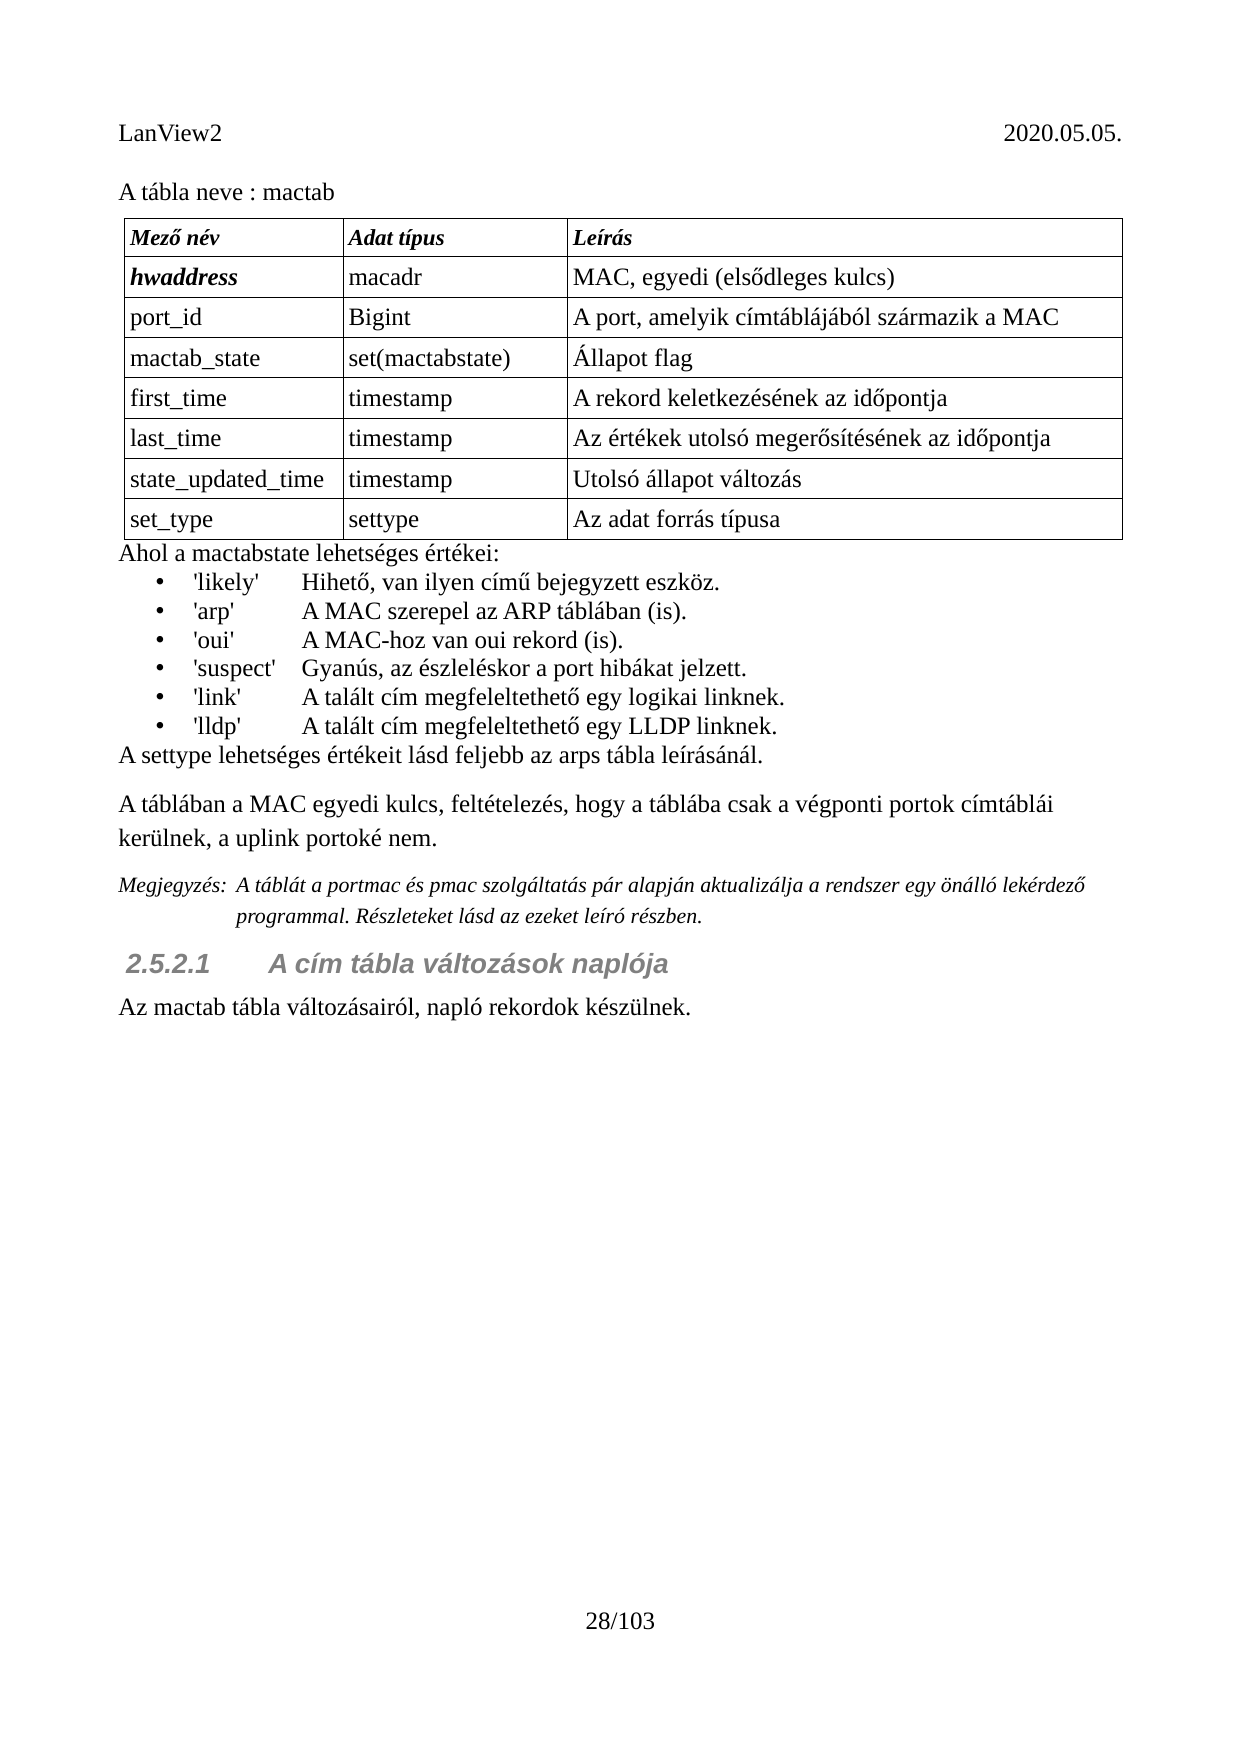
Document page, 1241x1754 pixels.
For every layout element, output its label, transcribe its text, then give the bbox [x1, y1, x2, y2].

table_cell set_type [125, 499, 343, 538]
table_cell macadr [344, 257, 567, 297]
list 'likely' Hihető, van ilyen című bejegyzett eszköz. [156, 567, 1122, 596]
text A tábla neve : mactab [118, 177, 1122, 206]
table_cell Utolsó állapot változás [568, 459, 1122, 498]
table_cell timestamp [344, 419, 567, 458]
text A settype lehetséges értékeit lásd feljebb az arps tábla leírásánál. [118, 740, 1122, 768]
table_cell Az értékek utolsó megerősítésének az időpontja [568, 419, 1122, 458]
table_cell set(mactabstate) [344, 338, 567, 377]
text Az mactab tábla változásairól, napló rekordok készülnek. [118, 992, 1122, 1021]
text Megjegyzés: A táblát a portmac és pmac szolgáltatás pár alapján aktualizálja a rendszer egy önálló lekérdező programmal. Részleteket lásd az ezeket leíró részben. [118, 872, 1122, 928]
subtitle A cím tábla változások naplója [118, 947, 1122, 979]
table_cell timestamp [344, 459, 567, 498]
table_cell timestamp [344, 378, 567, 417]
list 'lldp' A talált cím megfeleltethető egy LLDP linknek. [156, 711, 1122, 740]
table_cell port_id [125, 298, 343, 337]
list 'oui' A MAC-hoz van oui rekord (is). [156, 625, 1122, 653]
table_cell A rekord keletkezésének az időpontja [568, 378, 1122, 417]
table_cell Bigint [344, 298, 567, 337]
table_header Mező név [125, 219, 343, 256]
table_cell Az adat forrás típusa [568, 499, 1122, 538]
table_cell hwaddress [125, 257, 343, 297]
table_cell Állapot flag [568, 338, 1122, 377]
table_cell MAC, egyedi (elsődleges kulcs) [568, 257, 1122, 297]
table_cell A port, amelyik címtáblájából származik a MAC [568, 298, 1122, 337]
table_header Adat típus [344, 219, 567, 256]
table_cell first_time [125, 378, 343, 417]
text Ahol a mactabstate lehetséges értékei: [118, 538, 1122, 567]
table_cell settype [344, 499, 567, 538]
table_cell state_updated_time [125, 459, 343, 498]
table_cell last_time [125, 419, 343, 458]
text A táblában a MAC egyedi kulcs, feltételezés, hogy a táblába csak a végponti portok címtáblái kerülnek, a uplink portoké nem. [118, 789, 1122, 852]
list 'link' A talált cím megfeleltethető egy logikai linknek. [156, 682, 1122, 711]
table_header Leírás [568, 219, 1122, 256]
list 'suspect' Gyanús, az észleléskor a port hibákat jelzett. [156, 653, 1122, 682]
table_cell mactab_state [125, 338, 343, 377]
list 'arp' A MAC szerepel az ARP táblában (is). [156, 596, 1122, 625]
